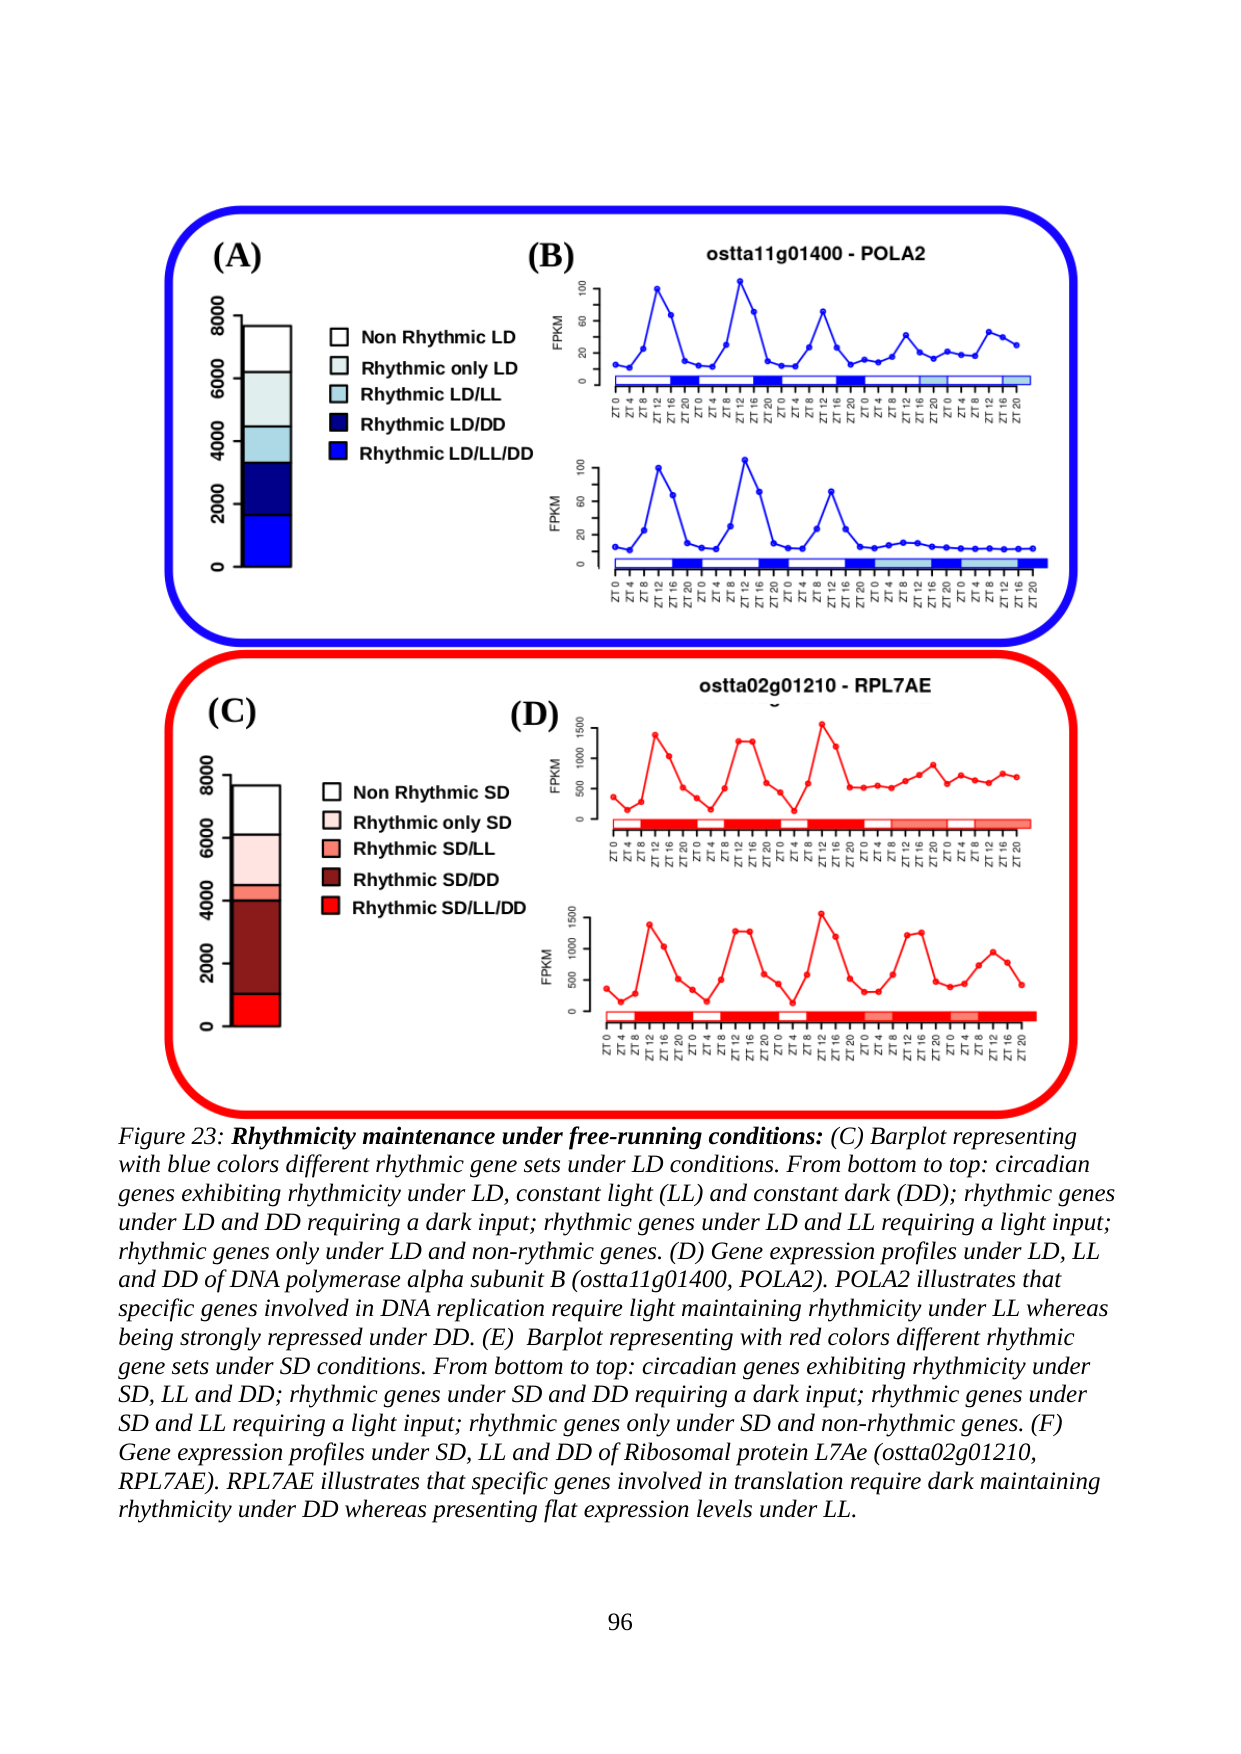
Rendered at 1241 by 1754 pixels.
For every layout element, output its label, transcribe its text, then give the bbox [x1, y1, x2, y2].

picture [112, 204, 1117, 1121]
text Figure 23: Rhythmicity maintenance under free-running conditions: (C) Barplot representing with blue colors different rhythmic gene sets under LD conditions. From bottom to top: circadian genes exhibiting rhythmicity under LD, constant light (LL) and constant dark (DD); rhythmic genes under LD and DD requiring a dark input; rhythmic genes under LD and LL requiring a light input; rhythmic genes only under LD and non-rythmic genes. (D) Gene expression profiles under LD, LL and DD of DNA polymerase alpha subunit B (ostta11g01400, POLA2). POLA2 illustrates that specific genes involved in DNA replication require light maintaining rhythmicity under LL whereas being strongly repressed under DD. (E) Barplot representing with red colors different rhythmic gene sets under SD conditions. From bottom to top: circadian genes exhibiting rhythmicity under SD, LL and DD; rhythmic genes under SD and DD requiring a dark input; rhythmic genes under SD and LL requiring a light input; rhythmic genes only under SD and non-rhythmic genes. (F) Gene expression profiles under SD, LL and DD of Ribosomal protein L7Ae (ostta02g01210, RPL7AE). RPL7AE illustrates that specific genes involved in translation require dark maintaining rhythmicity under DD whereas presenting flat expression levels under LL. [118, 189, 1122, 1523]
